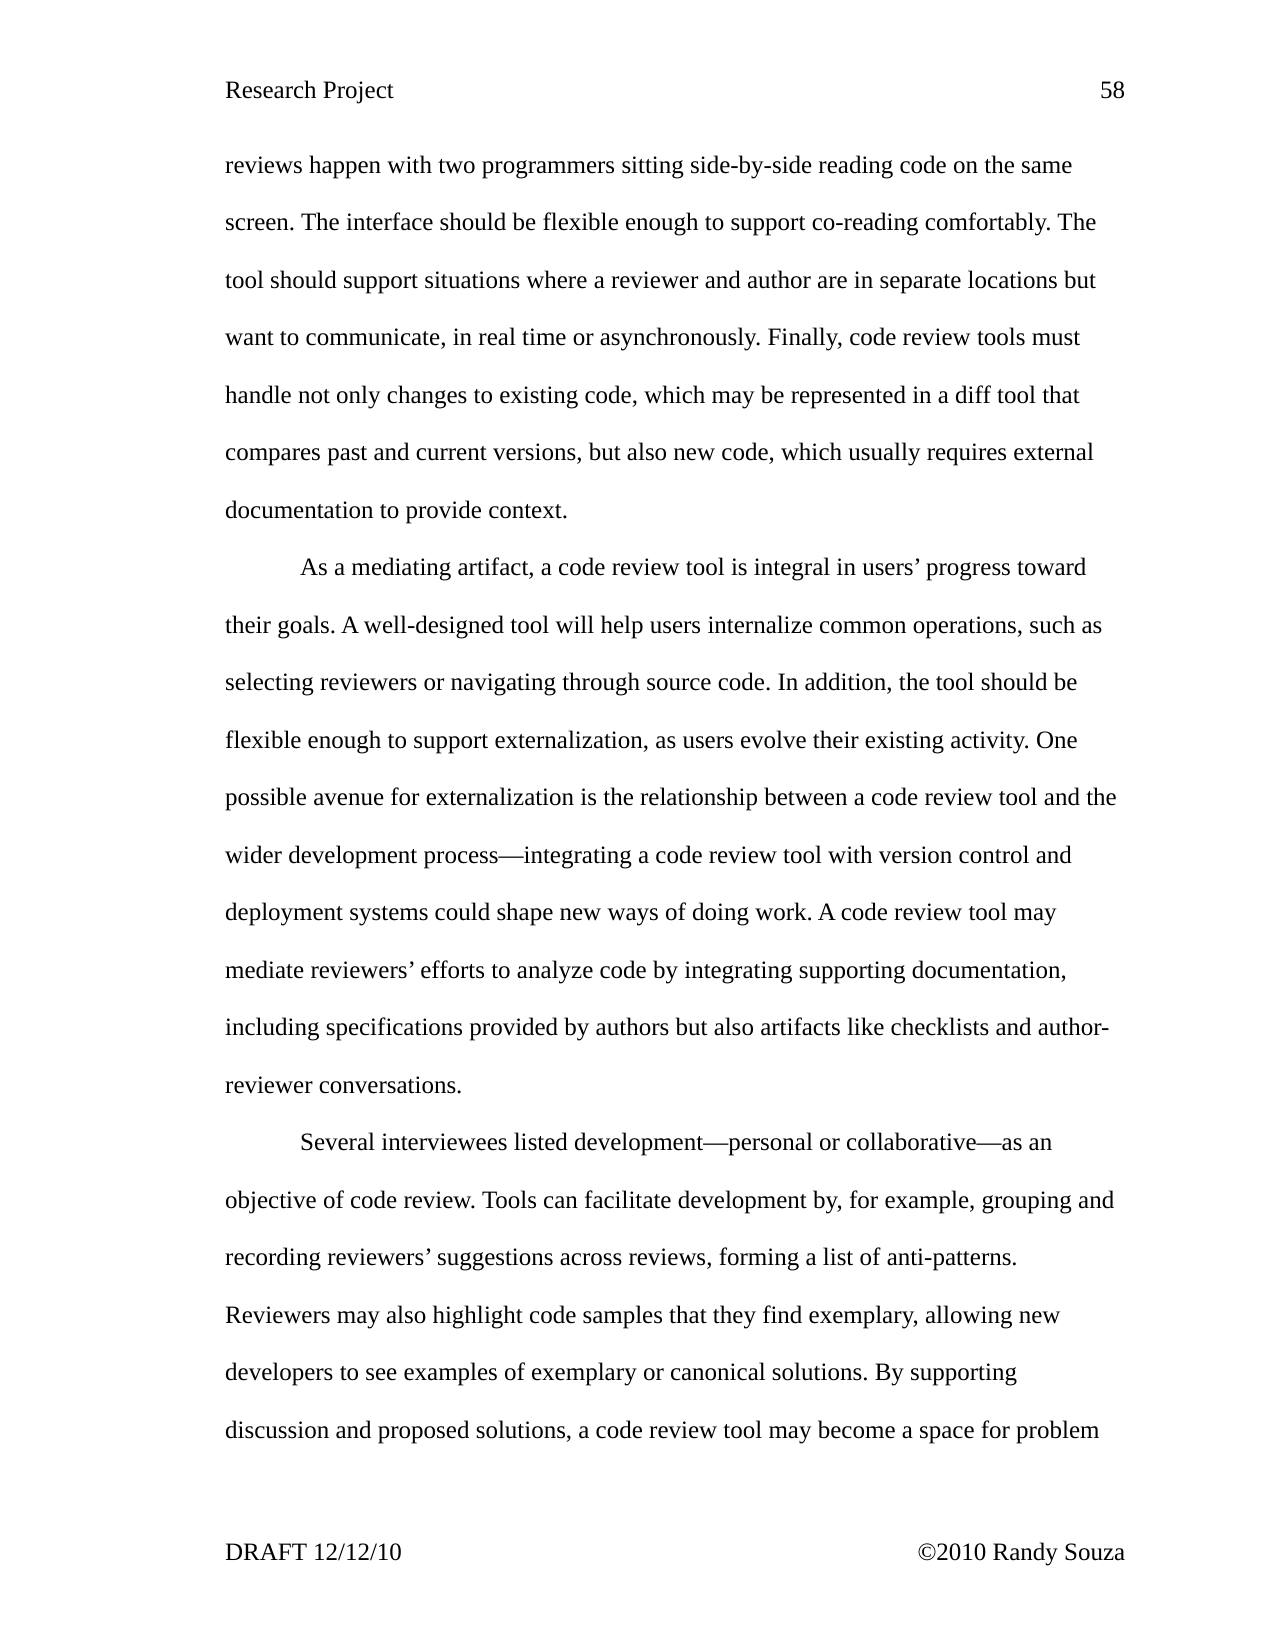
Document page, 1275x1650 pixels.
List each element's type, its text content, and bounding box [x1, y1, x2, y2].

text reviews happen with two programmers sitting side-by-side reading code on the same screen. The interface should be flexible enough to support co-reading comfortably. The tool should support situations where a reviewer and author are in separate locations but want to communicate, in real time or asynchronously. Finally, code review tools must handle not only changes to existing code, which may be represented in a diff tool that compares past and current versions, but also new code, which usually requires external documentation to provide context. [225, 150, 1125, 524]
text Several interviewees listed development—personal or collaborative—as an objective of code review. Tools can facilitate development by, for example, grouping and recording reviewers’ suggestions across reviews, forming a list of anti-patterns. Reviewers may also highlight code samples that they find exemplary, allowing new developers to see examples of exemplary or canonical solutions. By supporting discussion and proposed solutions, a code review tool may become a space for problem [225, 1127, 1125, 1444]
text As a mediating artifact, a code review tool is integral in users’ progress toward their goals. A well-designed tool will help users internalize common operations, such as selecting reviewers or navigating through source code. In addition, the tool should be flexible enough to support externalization, as users evolve their existing activity. One possible avenue for externalization is the relationship between a code review tool and the wider development process—integrating a code review tool with version control and deployment systems could shape new ways of doing work. A code review tool may mediate reviewers’ efforts to analyze code by integrating supporting documentation, including specifications provided by authors but also artifacts like checklists and author-reviewer conversations. [225, 552, 1125, 1099]
